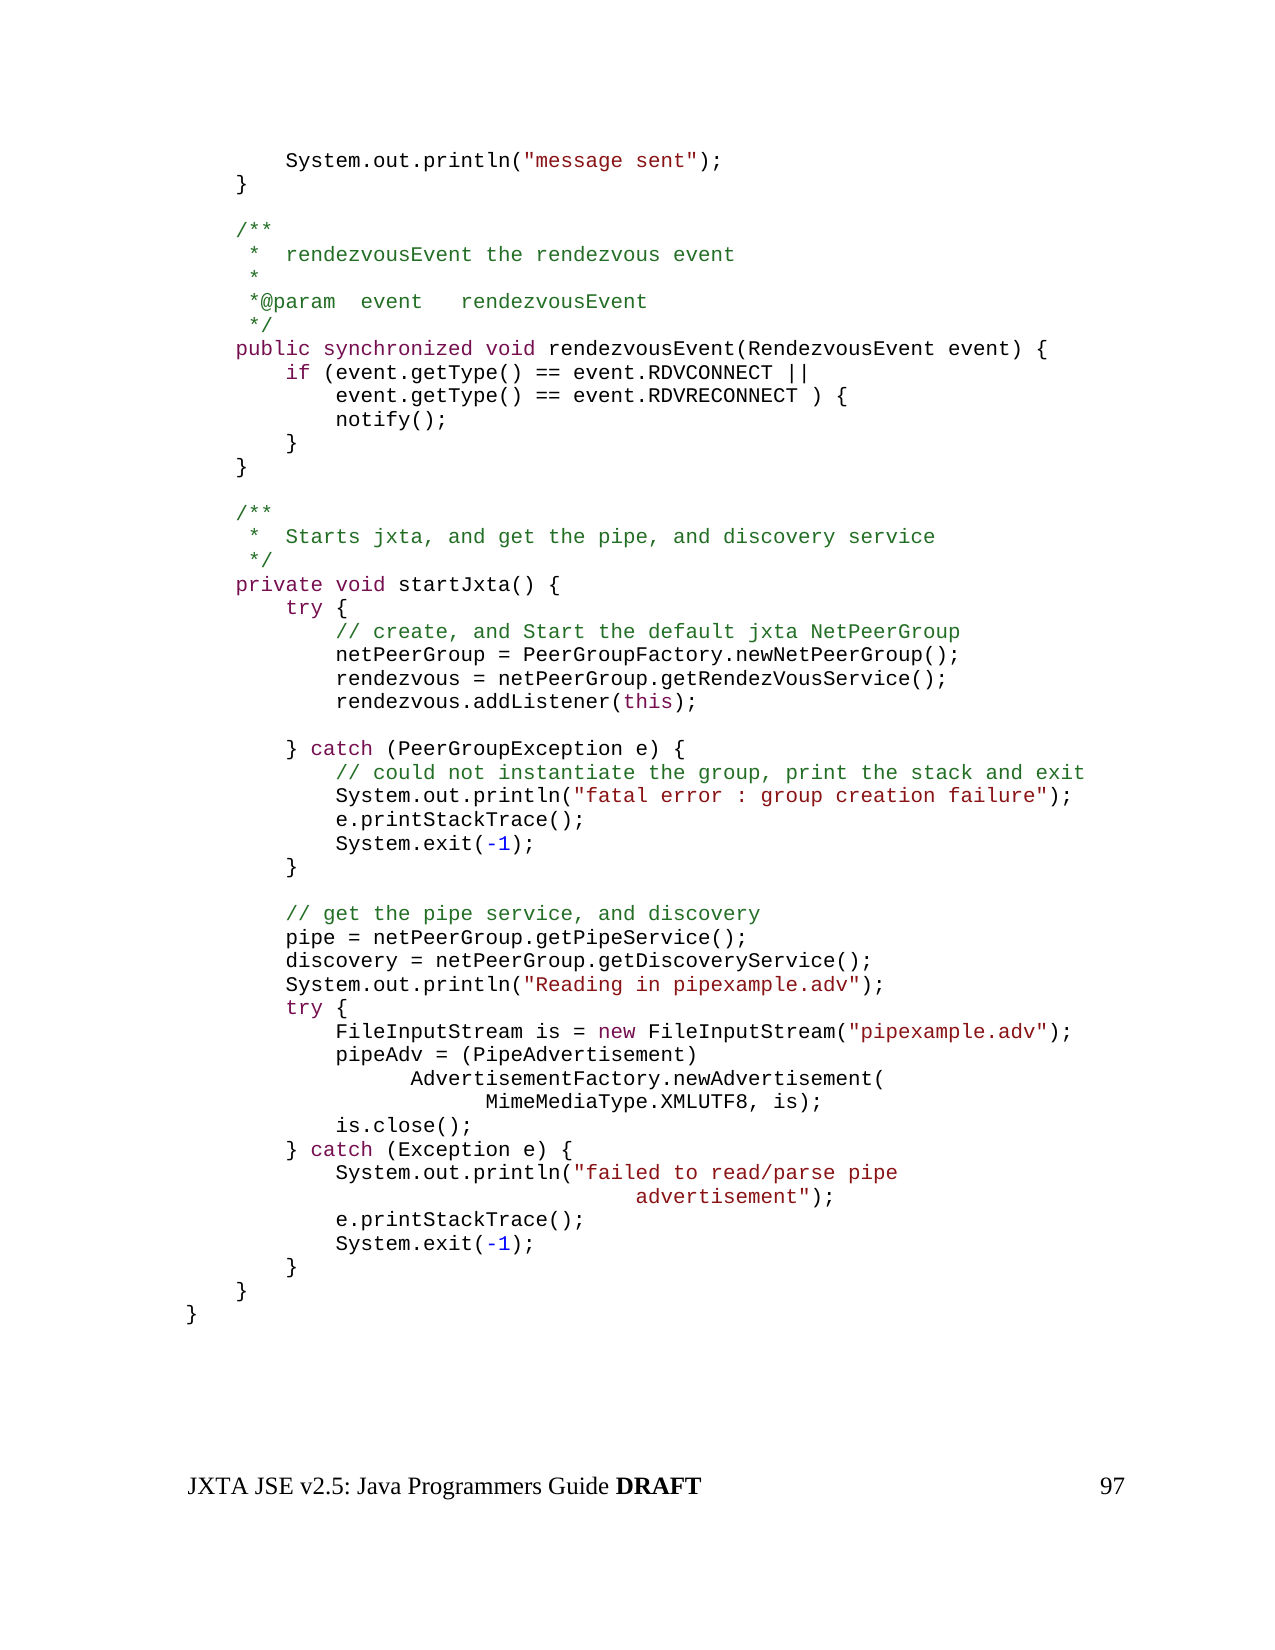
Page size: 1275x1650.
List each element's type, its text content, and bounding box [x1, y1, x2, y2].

text } [185, 1256, 1124, 1280]
text // create, and Start the default jxta NetPeerGroup [185, 621, 1124, 644]
text } [185, 1280, 1124, 1303]
text e.printStackTrace(); [185, 809, 1124, 833]
text *@param event rendezvousEvent [185, 291, 1124, 315]
text } [185, 1303, 1124, 1327]
text System.out.println("Reading in pipexample.adv"); [185, 974, 1124, 997]
text } catch (Exception e) { [185, 1139, 1124, 1162]
text * Starts jxta, and get the pipe, and discovery service [185, 527, 1124, 550]
text discovery = netPeerGroup.getDiscoveryService(); [185, 950, 1124, 974]
text // could not instantiate the group, print the stack and exit [185, 762, 1124, 786]
text /** [185, 221, 1124, 244]
text e.printStackTrace(); [185, 1209, 1124, 1233]
text System.out.println("failed to read/parse pipe [185, 1162, 1124, 1186]
text System.exit(-1); [185, 833, 1124, 856]
text MimeMediaType.XMLUTF8, is); [185, 1092, 1124, 1115]
text */ [185, 550, 1124, 574]
text if (event.getType() == event.RDVCONNECT || [185, 362, 1124, 385]
text FileInputStream is = new FileInputStream("pipexample.adv"); [185, 1021, 1124, 1044]
text System.out.println("message sent"); [185, 150, 1124, 173]
text advertisement"); [185, 1186, 1265, 1209]
text private void startJxta() { [185, 574, 1124, 597]
text } [185, 456, 1124, 479]
text pipe = netPeerGroup.getPipeService(); [185, 927, 1124, 950]
text public synchronized void rendezvousEvent(RendezvousEvent event) { [185, 338, 1124, 362]
text try { [185, 597, 1124, 621]
text * rendezvousEvent the rendezvous event [185, 244, 1124, 268]
text rendezvous.addListener(this); [185, 691, 1124, 715]
text System.out.println("fatal error : group creation failure"); [185, 786, 1124, 809]
text // get the pipe service, and discovery [185, 903, 1124, 927]
text event.getType() == event.RDVRECONNECT ) { [185, 385, 1124, 409]
text notify(); [185, 409, 1124, 432]
text } [185, 173, 1124, 197]
text } [185, 432, 1124, 456]
text netPeerGroup = PeerGroupFactory.newNetPeerGroup(); [185, 644, 1124, 668]
text System.exit(-1); [185, 1233, 1124, 1256]
text try { [185, 997, 1124, 1021]
text */ [185, 315, 1124, 338]
text is.close(); [185, 1115, 1124, 1139]
text AdvertisementFactory.newAdvertisement( [185, 1068, 1124, 1092]
text /** [185, 503, 1124, 527]
text pipeAdv = (PipeAdvertisement) [185, 1044, 1124, 1068]
text * [185, 268, 1124, 291]
text } [185, 856, 1124, 880]
text rendezvous = netPeerGroup.getRendezVousService(); [185, 668, 1124, 691]
text } catch (PeerGroupException e) { [185, 738, 1124, 762]
